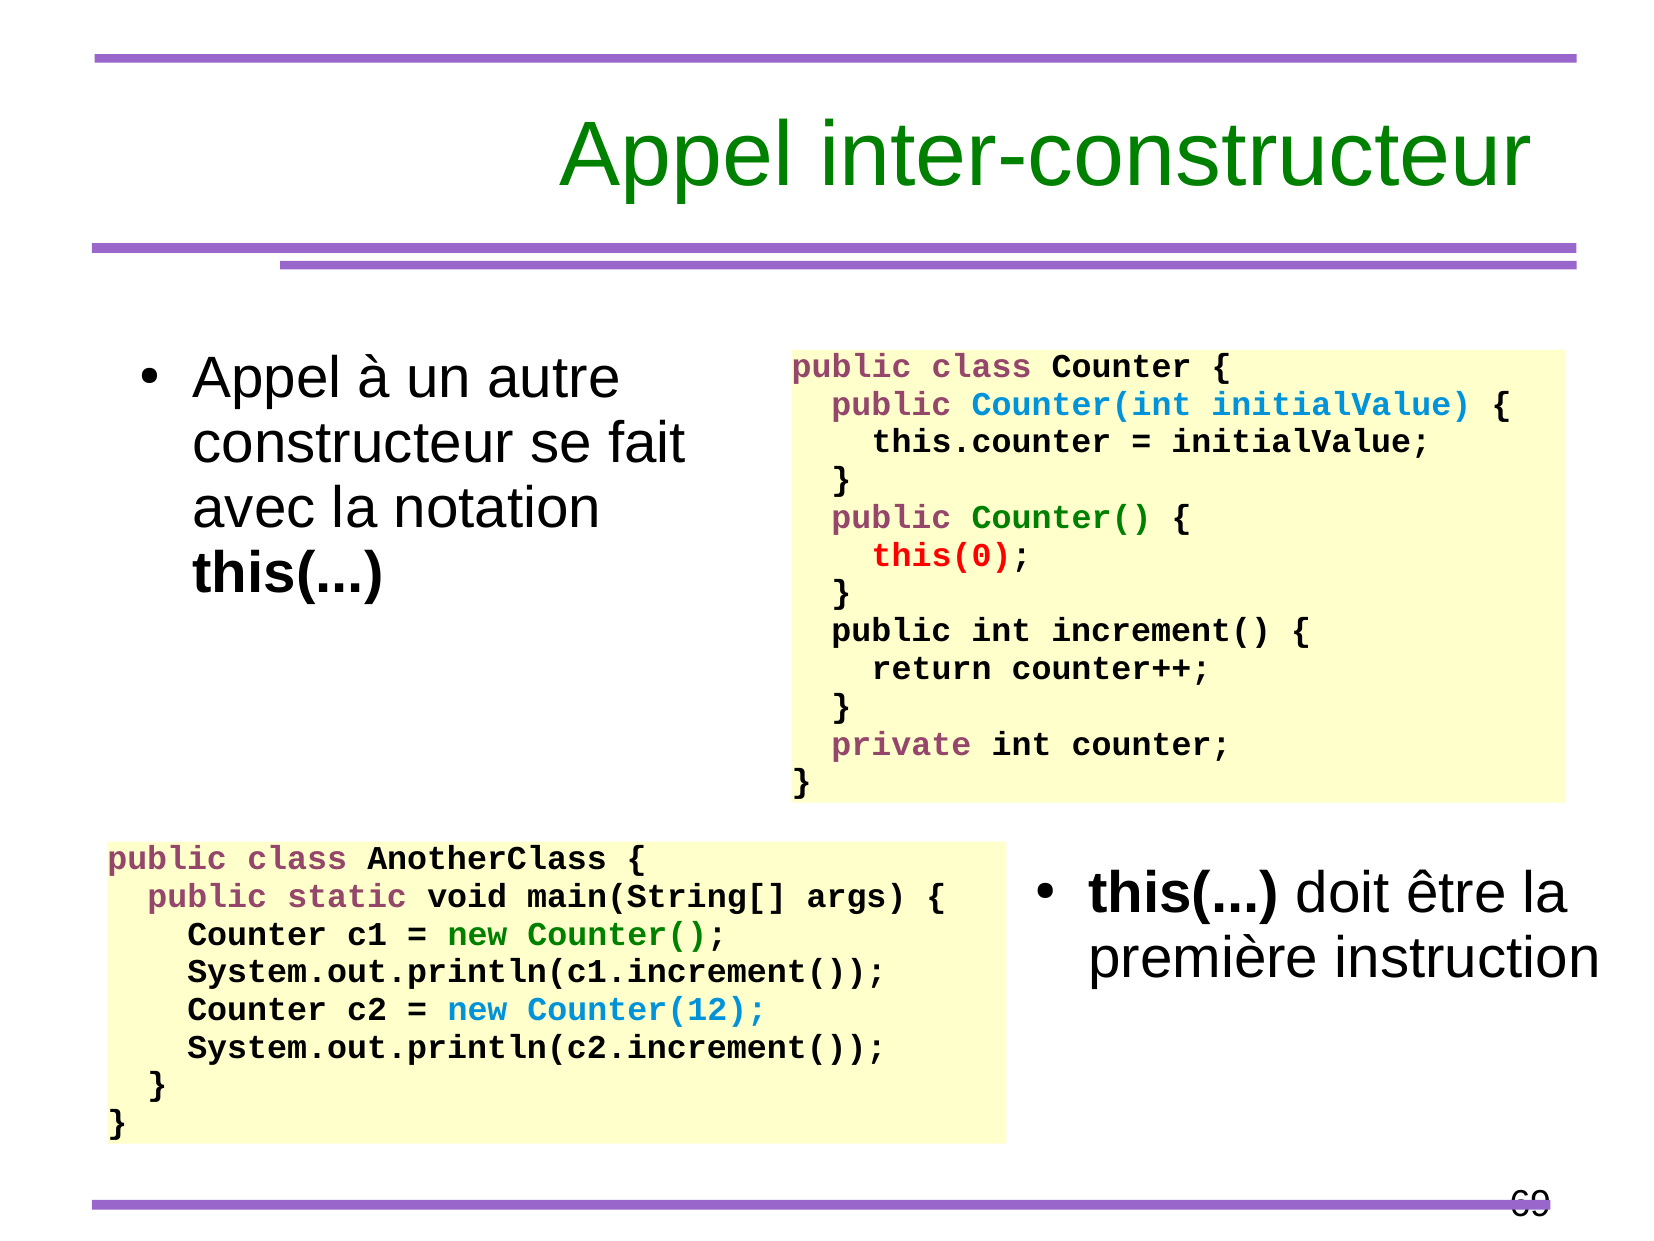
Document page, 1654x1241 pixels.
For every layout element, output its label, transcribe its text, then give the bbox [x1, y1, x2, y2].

text_box public class Counter { public Counter(int initialValue) { this.counter = initialValue; } public Counter() { this(0); } public int increment() { return counter++; } private int counter; } [791, 349, 1566, 803]
list Appel à un autre constructeur se fait avec la notation this(...) [121, 344, 1534, 655]
text_box public class AnotherClass { public static void main(String[] args) { Counter c1 = new Counter(); System.out.println(c1.increment()); Counter c2 = new Counter(12); System.out.println(c2.increment()); } } [107, 841, 1007, 1144]
title Appel inter-constructeur [121, 49, 1534, 257]
list this(...) doit être la première instruction [1017, 859, 1622, 1110]
